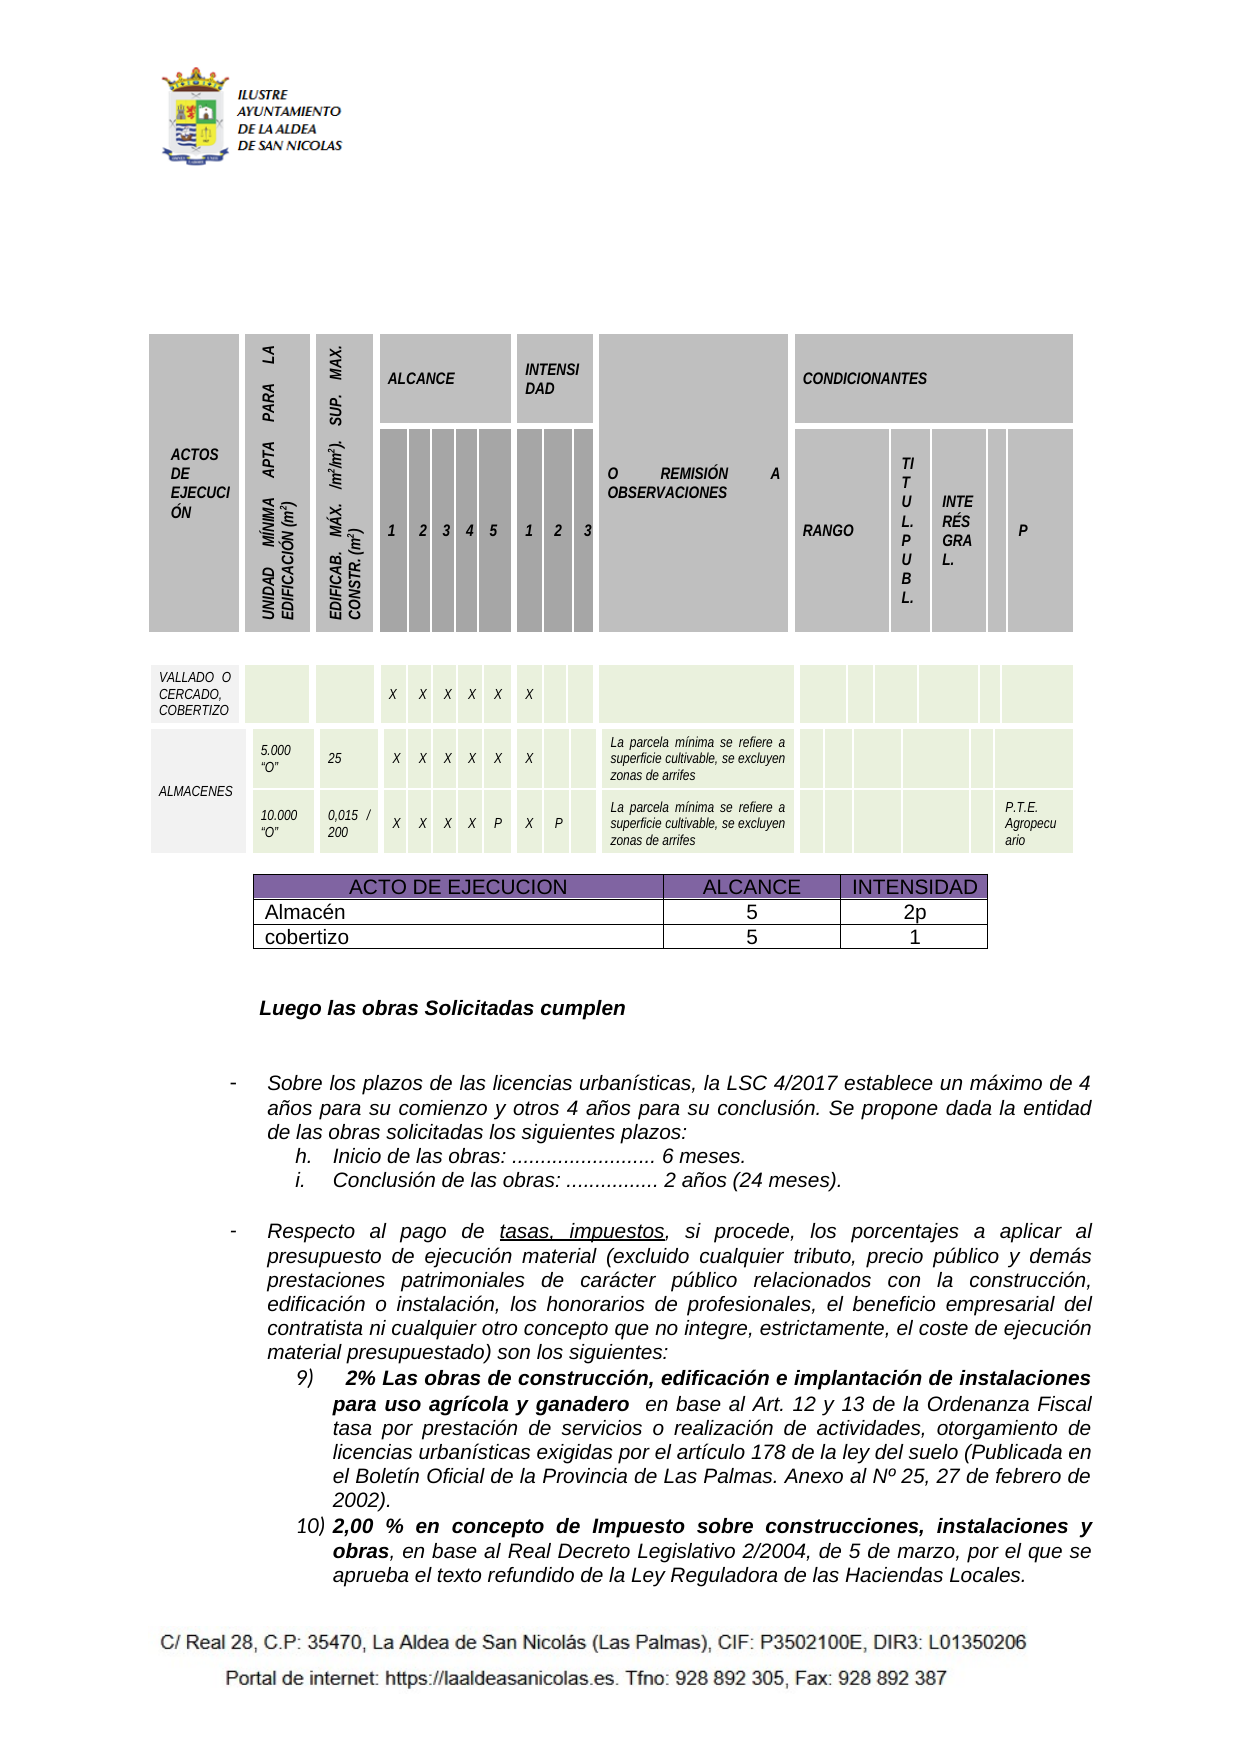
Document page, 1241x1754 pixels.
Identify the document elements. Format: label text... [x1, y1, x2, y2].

table_header [848, 665, 873, 723]
table_header [599, 665, 794, 723]
list 2,00 % en concepto de Impuesto sobre construcciones, instalaciones y obras, en base al Real Decreto Legislativo 2/2004, de 5 de marzo, por el que se aprueba el texto refundido de la Ley Reguladora de las Haciendas Locales. [295, 1511, 1093, 1587]
table_header VALLADO O CERCADO, COBERTIZO [151, 665, 239, 723]
list Respecto al pago de tasas, impuestos, si procede, los porcentajes a aplicar al presupuesto de ejecución material (excluido cualquier tributo, precio público y demás prestaciones patrimoniales de carácter público relacionados con la construcción, edificación o instalación, los honorarios de profesionales, el beneficio empresarial del contratista ni cualquier otro concepto que no integre, estrictamente, el coste de ejecución material presupuestado) son los siguientes: [229, 1216, 1093, 1363]
table_header X [381, 665, 406, 723]
table_cell 4 [456, 429, 477, 632]
table_cell 5 [664, 925, 840, 948]
table_cell La parcela mínima se refiere a superficie cultivable, se excluyen zonas de arrifes [602, 729, 794, 788]
table_header [316, 665, 374, 723]
table_header X [433, 665, 456, 723]
table_cell X [384, 729, 406, 788]
table_header O REMISIÓN A OBSERVACIONES [599, 334, 788, 632]
table_header [980, 665, 1000, 723]
table_cell X [408, 729, 431, 788]
table_cell 10.000 “O” [253, 790, 314, 853]
table_header [1002, 665, 1073, 723]
table_cell [825, 729, 852, 788]
text Luego las obras Solicitadas cumplen [259, 996, 1093, 1020]
table_header [568, 665, 593, 723]
table_cell 5.000 “O” [253, 729, 314, 788]
table_header [544, 665, 566, 723]
table_cell P.T.E. Agropecuario [995, 790, 1073, 853]
table_cell ALMACENES [151, 729, 246, 853]
table_cell [854, 790, 901, 853]
table_header UNIDAD MÍNIMA APTA PARA LA EDIFICACIÓN (m2) [245, 334, 310, 632]
table_header ACTO DE EJECUCION [254, 875, 663, 898]
table_header X [408, 665, 431, 723]
table_header X [517, 665, 542, 723]
table_cell X [517, 729, 542, 788]
table_cell D [988, 429, 1006, 632]
table_cell 2 [409, 429, 430, 632]
table_header EDIFICAB. MÁX. /m2/m2). SUP. MAX. CONSTR. (m2) [316, 334, 373, 632]
table_cell [971, 729, 993, 788]
table_cell La parcela mínima se refiere a superficie cultivable, se excluyen zonas de arrifes [602, 790, 794, 853]
table_header [919, 665, 978, 723]
table_cell P [1008, 429, 1073, 632]
table_cell INTERÉS GRAL. [932, 429, 986, 632]
table_cell 3 [574, 429, 593, 632]
table_cell RANGO [795, 429, 889, 632]
list 2% Las obras de construcción, edificación e implantación de instalaciones para uso agrícola y ganadero en base al Art. 12 y 13 de la Ordenanza Fiscal tasa por prestación de servicios o realización de actividades, otorgamiento de licencias urbanísticas exigidas por el artículo 178 de la ley del suelo (Publicada en el Boletín Oficial de la Provincia de Las Palmas. Anexo al Nº 25, 27 de febrero de 2002). [295, 1363, 1093, 1511]
table_cell X [484, 729, 511, 788]
table_cell P [484, 790, 511, 853]
table_header X [484, 665, 511, 723]
table_header ACTOS DE EJECUCIÓN [149, 334, 239, 632]
table_header [800, 665, 846, 723]
table_cell [571, 790, 596, 853]
table_cell [544, 729, 569, 788]
table_cell X [433, 729, 456, 788]
list Sobre los plazos de las licencias urbanísticas, la LSC 4/2017 establece un máximo de 4 años para su comienzo y otros 4 años para su conclusión. Se propone dada la entidad de las obras solicitadas los siguientes plazos: [229, 1068, 1093, 1144]
table_cell [825, 790, 852, 853]
table_header CONDICIONANTES [795, 334, 1073, 423]
table_cell [571, 729, 596, 788]
table_header ALCANCE [380, 334, 511, 423]
table_cell 1 [380, 429, 407, 632]
table_cell 5 [664, 900, 840, 923]
picture [148, 1626, 1034, 1694]
table_cell X [458, 790, 482, 853]
table_cell 1 [841, 925, 987, 948]
table_cell X [408, 790, 431, 853]
table_cell Almacén [254, 900, 663, 923]
list Conclusión de las obras: ................ 2 años (24 meses). [295, 1168, 1093, 1192]
table_cell 25 [320, 729, 378, 788]
table_header [245, 665, 309, 723]
table_cell 5 [479, 429, 511, 632]
table_cell 1 [517, 429, 542, 632]
table_header [875, 665, 917, 723]
picture [148, 59, 358, 173]
table_cell [800, 729, 823, 788]
table_cell [903, 790, 969, 853]
table_cell 0,015 / 200 [320, 790, 378, 853]
table_cell X [433, 790, 456, 853]
table_cell TITUL. PUBL. [891, 429, 930, 632]
table_cell X [517, 790, 542, 853]
table_cell 2 [544, 429, 572, 632]
table_header INTENSIDAD [841, 875, 987, 898]
table_cell [854, 729, 901, 788]
table_cell 2p [841, 900, 987, 923]
table_cell X [458, 729, 482, 788]
table_cell [800, 790, 823, 853]
table_cell [971, 790, 993, 853]
table_header X [458, 665, 482, 723]
table_cell 3 [432, 429, 454, 632]
list Inicio de las obras: ......................... 6 meses. [295, 1144, 1093, 1168]
table_cell [903, 729, 969, 788]
table_cell P [544, 790, 569, 853]
table_header INTENSIDAD [517, 334, 593, 423]
table_cell cobertizo [254, 925, 663, 948]
table_cell [995, 729, 1073, 788]
table_header ALCANCE [664, 875, 840, 898]
table_cell X [384, 790, 406, 853]
